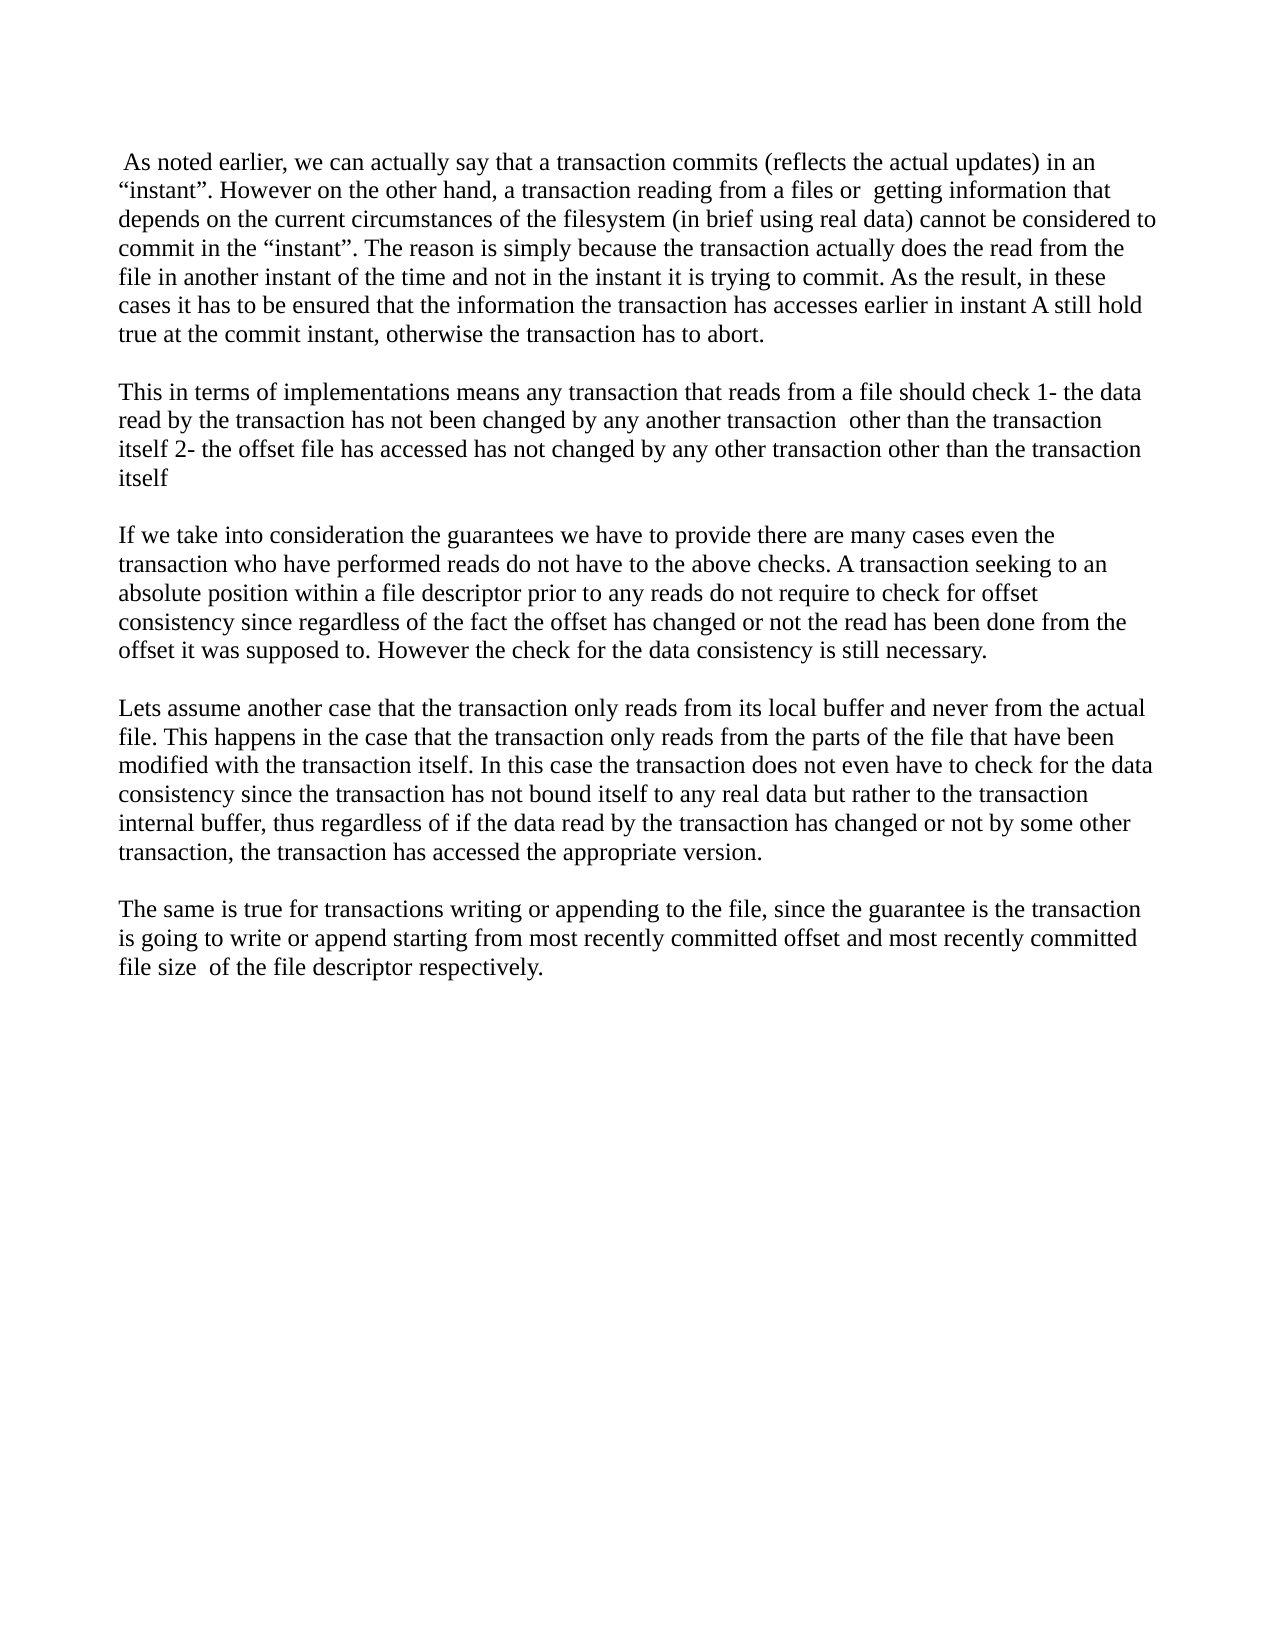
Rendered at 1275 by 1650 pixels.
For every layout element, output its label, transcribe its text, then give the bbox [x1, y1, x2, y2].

text If we take into consideration the guarantees we have to provide there are many cases even the transaction who have performed reads do not have to the above checks. A transaction seeking to an absolute position within a file descriptor prior to any reads do not require to check for offset consistency since regardless of the fact the offset has changed or not the read has been done from the offset it was supposed to. However the check for the data consistency is still necessary. [118, 521, 1157, 664]
text The same is true for transactions writing or appending to the file, since the guarantee is the transaction is going to write or append starting from most recently committed offset and most recently committed file size of the file descriptor respectively. [118, 894, 1157, 981]
text Lets assume another case that the transaction only reads from its local buffer and never from the actual file. This happens in the case that the transaction only reads from the parts of the file that have been modified with the transaction itself. In this case the transaction does not even have to check for the data consistency since the transaction has not bound itself to any real data but rather to the transaction internal buffer, thus regardless of if the data read by the transaction has changed or not by some other transaction, the transaction has accessed the appropriate version. [118, 693, 1157, 866]
text This in terms of implementations means any transaction that reads from a file should check 1- the data read by the transaction has not been changed by any another transaction other than the transaction itself 2- the offset file has accessed has not changed by any other transaction other than the transaction itself [118, 377, 1157, 492]
text As noted earlier, we can actually say that a transaction commits (reflects the actual updates) in an “instant”. However on the other hand, a transaction reading from a files or getting information that depends on the current circumstances of the filesystem (in brief using real data) cannot be considered to commit in the “instant”. The reason is simply because the transaction actually does the read from the file in another instant of the time and not in the instant it is trying to commit. As the result, in these cases it has to be ensured that the information the transaction has accesses earlier in instant A still hold true at the commit instant, otherwise the transaction has to abort. [118, 147, 1157, 348]
